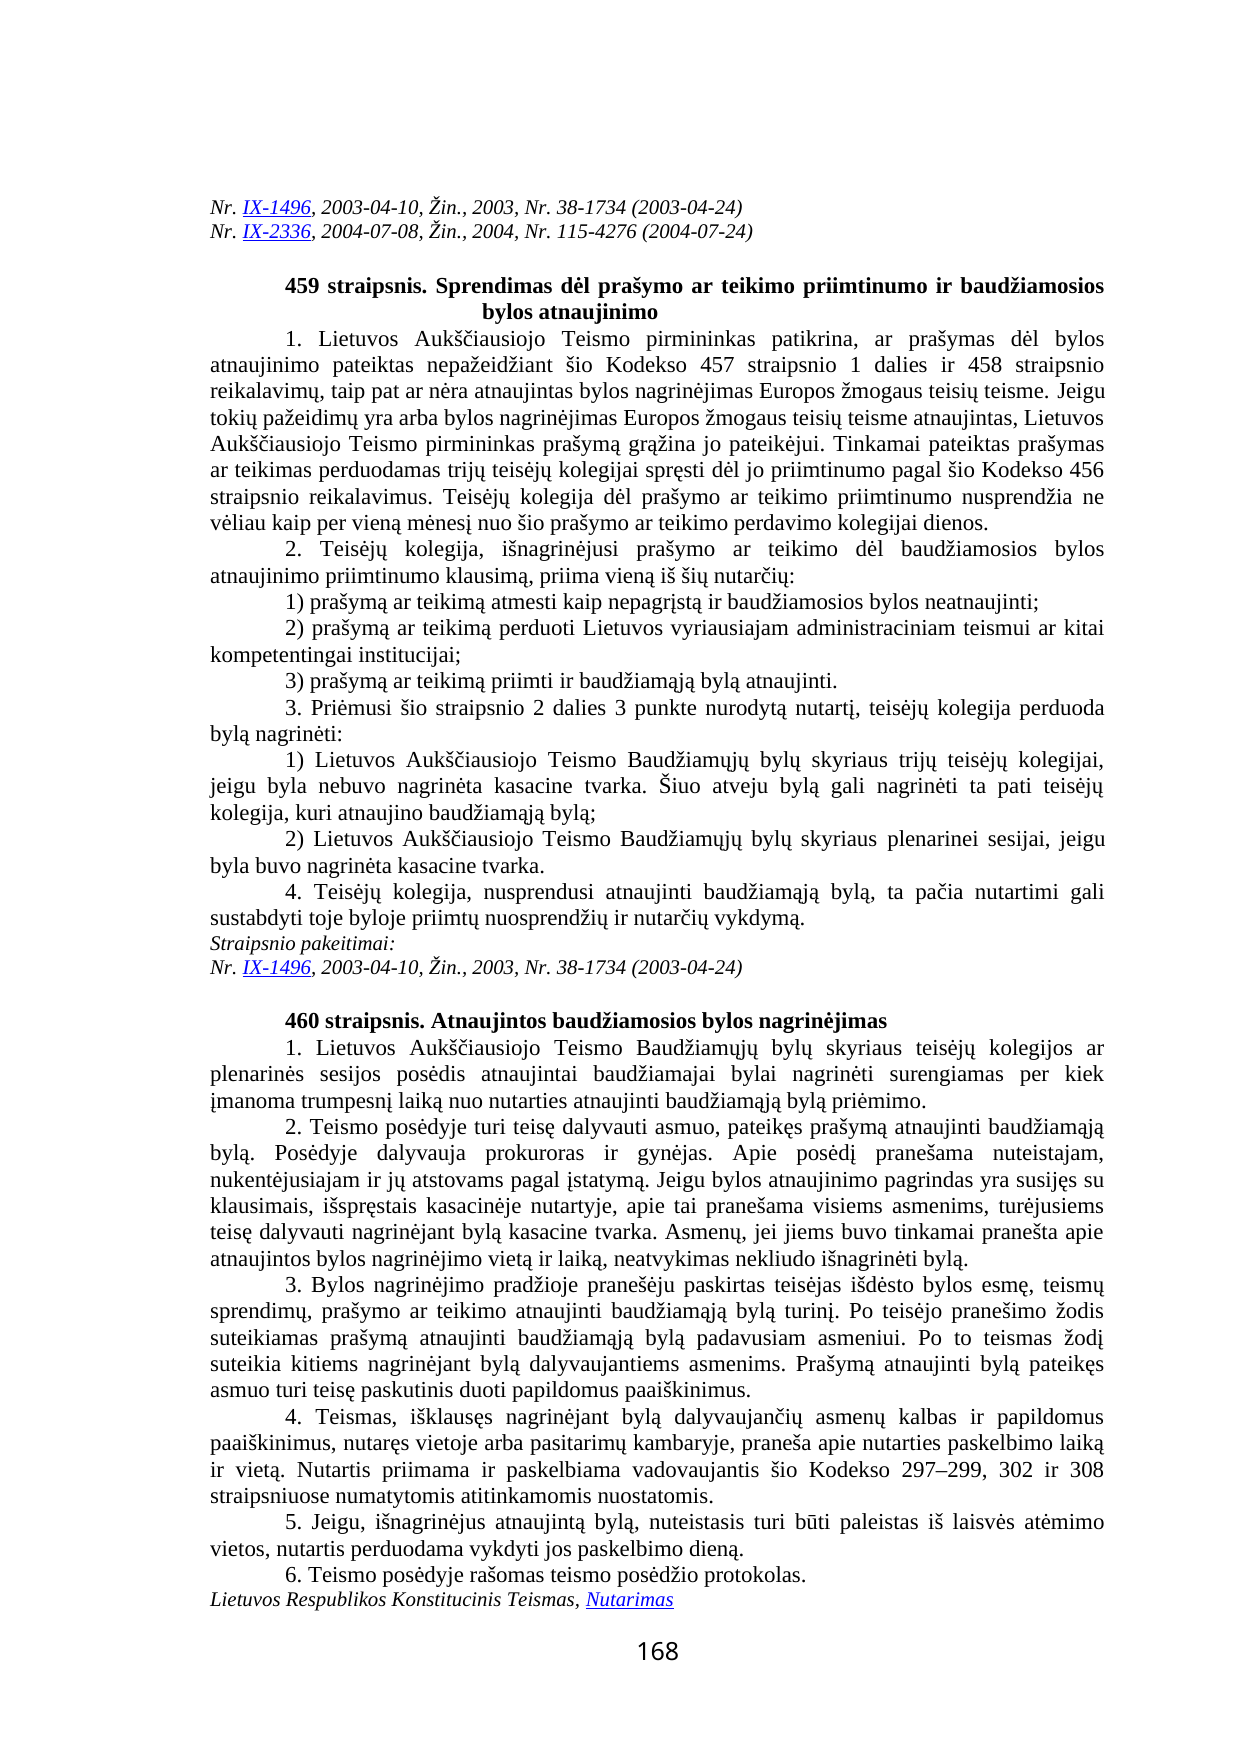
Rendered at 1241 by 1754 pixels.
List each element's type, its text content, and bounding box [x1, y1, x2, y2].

text Straipsnio pakeitimai: [210, 931, 1106, 955]
text 459 straipsnis. Sprendimas dėl prašymo ar teikimo priimtinumo ir baudžiamosios bylos atnaujinimo [285, 272, 1106, 324]
text 4. Teismas, išklausęs nagrinėjant bylą dalyvaujančių asmenų kalbas ir papildomus paaiškinimus, nutaręs vietoje arba pasitarimų kambaryje, praneša apie nutarties paskelbimo laiką ir vietą. Nutartis priimama ir paskelbiama vadovaujantis šio Kodekso 297–299, 302 ir 308 straipsniuose numatytomis atitinkamomis nuostatomis. [210, 1403, 1106, 1508]
text 2. Teisėjų kolegija, išnagrinėjusi prašymo ar teikimo dėl baudžiamosios bylos atnaujinimo priimtinumo klausimą, priima vieną iš šių nutarčių: [210, 535, 1106, 588]
text 2. Teismo posėdyje turi teisę dalyvauti asmuo, pateikęs prašymą atnaujinti baudžiamąją bylą. Posėdyje dalyvauja prokuroras ir gynėjas. Apie posėdį pranešama nuteistajam, nukentėjusiajam ir jų atstovams pagal įstatymą. Jeigu bylos atnaujinimo pagrindas yra susijęs su klausimais, išspręstais kasacinėje nutartyje, apie tai pranešama visiems asmenims, turėjusiems teisę dalyvauti nagrinėjant bylą kasacine tvarka. Asmenų, jei jiems buvo tinkamai pranešta apie atnaujintos bylos nagrinėjimo vietą ir laiką, neatvykimas nekliudo išnagrinėti bylą. [210, 1113, 1106, 1271]
text 3. Bylos nagrinėjimo pradžioje pranešėju paskirtas teisėjas išdėsto bylos esmę, teismų sprendimų, prašymo ar teikimo atnaujinti baudžiamąją bylą turinį. Po teisėjo pranešimo žodis suteikiamas prašymą atnaujinti baudžiamąją bylą padavusiam asmeniui. Po to teismas žodį suteikia kitiems nagrinėjant bylą dalyvaujantiems asmenims. Prašymą atnaujinti bylą pateikęs asmuo turi teisę paskutinis duoti papildomus paaiškinimus. [210, 1271, 1106, 1403]
text 2) prašymą ar teikimą perduoti Lietuvos vyriausiajam administraciniam teismui ar kitai kompetentingai institucijai; [210, 614, 1106, 667]
text 1) prašymą ar teikimą atmesti kaip nepagrįstą ir baudžiamosios bylos neatnaujinti; [210, 588, 1106, 614]
text 460 straipsnis. Atnaujintos baudžiamosios bylos nagrinėjimas [210, 1008, 1106, 1034]
text Nr. IX-2336, 2004-07-08, Žin., 2004, Nr. 115-4276 (2004-07-24) [210, 219, 1106, 243]
text 3. Priėmusi šio straipsnio 2 dalies 3 punkte nurodytą nutartį, teisėjų kolegija perduoda bylą nagrinėti: [210, 693, 1106, 746]
text 5. Jeigu, išnagrinėjus atnaujintą bylą, nuteistasis turi būti paleistas iš laisvės atėmimo vietos, nutartis perduodama vykdyti jos paskelbimo dieną. [210, 1508, 1106, 1561]
text 4. Teisėjų kolegija, nusprendusi atnaujinti baudžiamąją bylą, ta pačia nutartimi gali sustabdyti toje byloje priimtų nuosprendžių ir nutarčių vykdymą. [210, 878, 1106, 931]
text 6. Teismo posėdyje rašomas teismo posėdžio protokolas. [210, 1561, 1106, 1587]
text 1. Lietuvos Aukščiausiojo Teismo pirmininkas patikrina, ar prašymas dėl bylos atnaujinimo pateiktas nepažeidžiant šio Kodekso 457 straipsnio 1 dalies ir 458 straipsnio reikalavimų, taip pat ar nėra atnaujintas bylos nagrinėjimas Europos žmogaus teisių teisme. Jeigu tokių pažeidimų yra arba bylos nagrinėjimas Europos žmogaus teisių teisme atnaujintas, Lietuvos Aukščiausiojo Teismo pirmininkas prašymą grąžina jo pateikėjui. Tinkamai pateiktas prašymas ar teikimas perduodamas trijų teisėjų kolegijai spręsti dėl jo priimtinumo pagal šio Kodekso 456 straipsnio reikalavimus. Teisėjų kolegija dėl prašymo ar teikimo priimtinumo nusprendžia ne vėliau kaip per vieną mėnesį nuo šio prašymo ar teikimo perdavimo kolegijai dienos. [210, 324, 1106, 535]
text Nr. IX-1496, 2003-04-10, Žin., 2003, Nr. 38-1734 (2003-04-24) [210, 955, 1106, 979]
text Lietuvos Respublikos Konstitucinis Teismas, Nutarimas [210, 1587, 1106, 1611]
text 1) Lietuvos Aukščiausiojo Teismo Baudžiamųjų bylų skyriaus trijų teisėjų kolegijai, jeigu byla nebuvo nagrinėta kasacine tvarka. Šiuo atveju bylą gali nagrinėti ta pati teisėjų kolegija, kuri atnaujino baudžiamąją bylą; [210, 746, 1106, 825]
text 2) Lietuvos Aukščiausiojo Teismo Baudžiamųjų bylų skyriaus plenarinei sesijai, jeigu byla buvo nagrinėta kasacine tvarka. [210, 825, 1106, 878]
text Nr. IX-1496, 2003-04-10, Žin., 2003, Nr. 38-1734 (2003-04-24) [210, 195, 1106, 219]
text 3) prašymą ar teikimą priimti ir baudžiamąją bylą atnaujinti. [210, 667, 1106, 693]
text 1. Lietuvos Aukščiausiojo Teismo Baudžiamųjų bylų skyriaus teisėjų kolegijos ar plenarinės sesijos posėdis atnaujintai baudžiamajai bylai nagrinėti surengiamas per kiek įmanoma trumpesnį laiką nuo nutarties atnaujinti baudžiamąją bylą priėmimo. [210, 1034, 1106, 1113]
